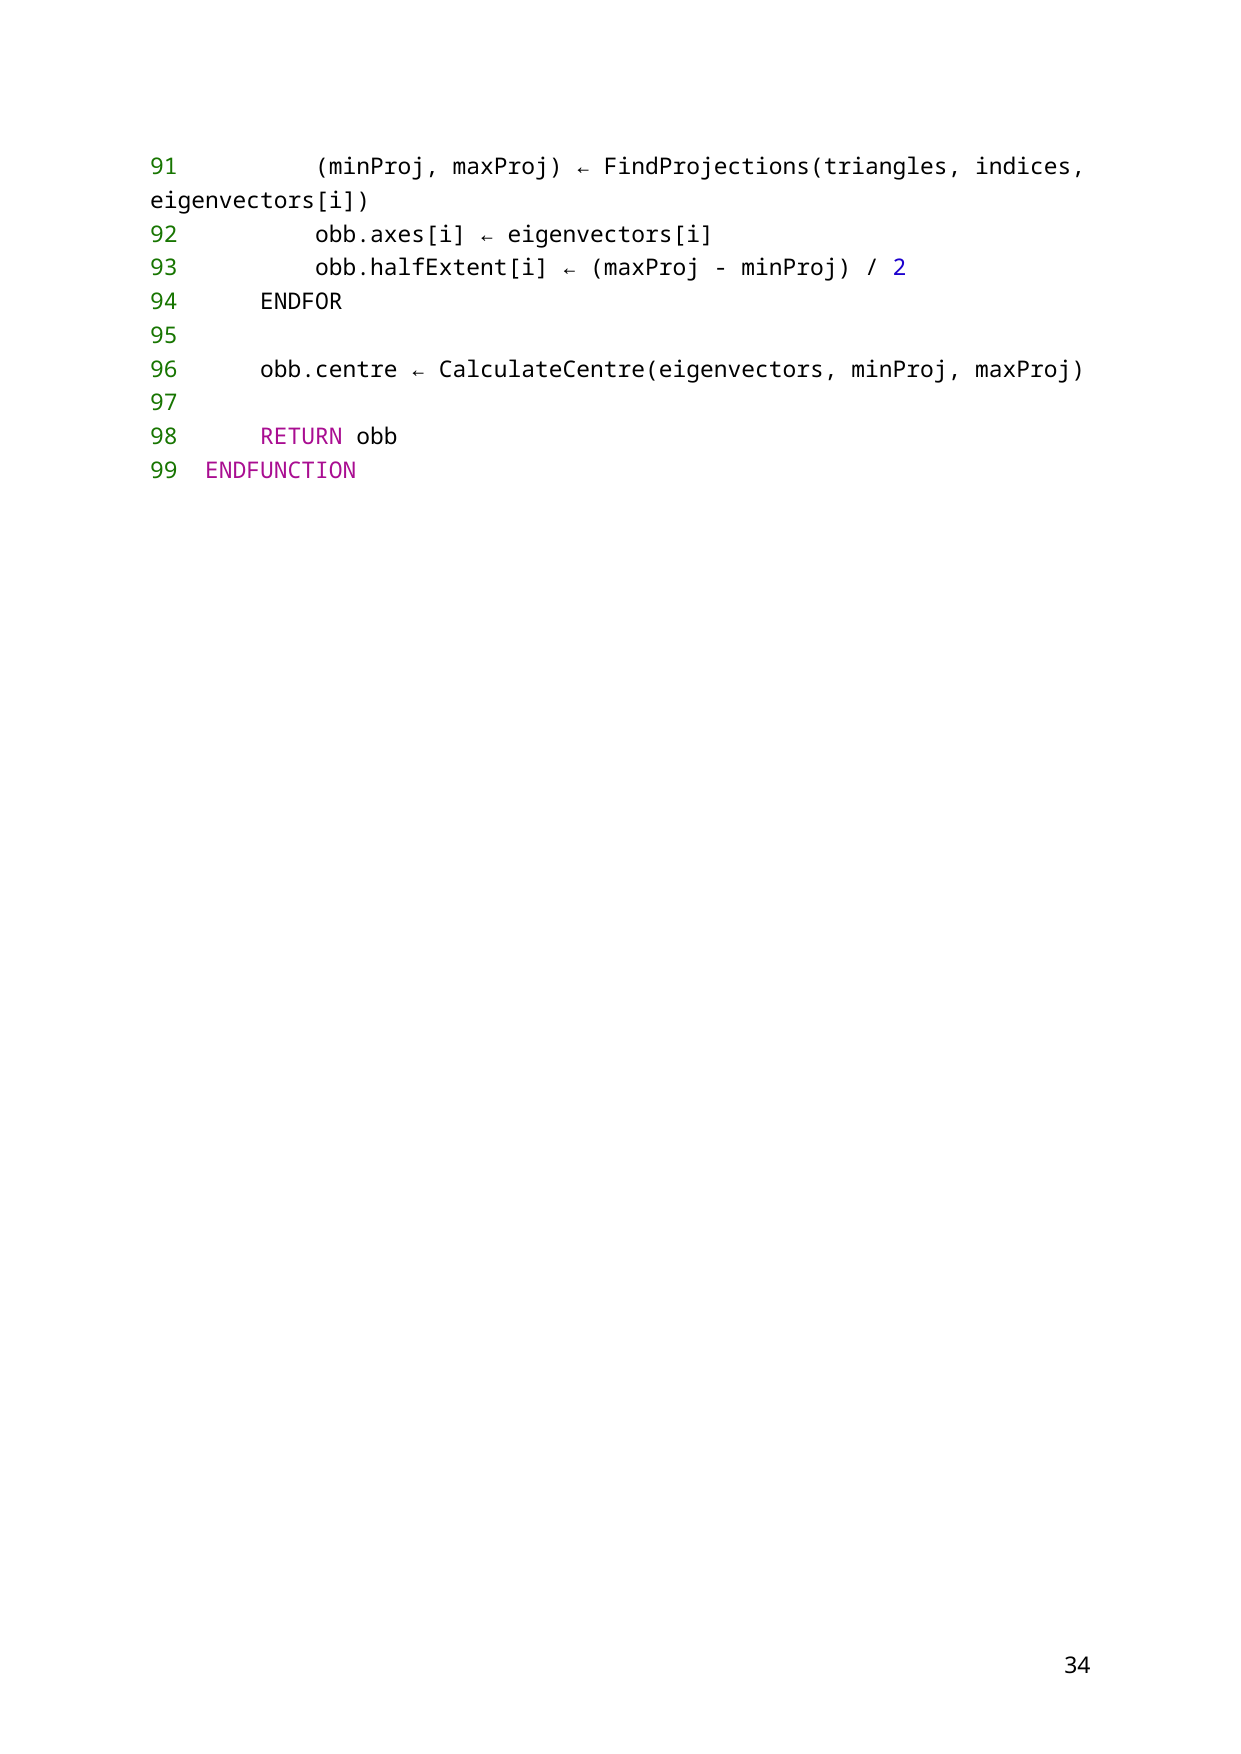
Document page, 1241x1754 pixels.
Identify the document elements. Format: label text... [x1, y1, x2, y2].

text 92 obb.axes[i] ← eigenvectors[i] [150, 217, 1090, 249]
text 99 ENDFUNCTION [150, 454, 1090, 485]
text 98 RETURN obb [150, 420, 1090, 451]
text 94 ENDFOR [150, 285, 1090, 316]
text 95 [150, 319, 1090, 350]
text 97 [150, 386, 1090, 417]
text 96 obb.centre ← CalculateCentre(eigenvectors, minProj, maxProj) [150, 352, 1090, 384]
text 91 (minProj, maxProj) ← FindProjections(triangles, indices, eigenvectors[i]) [150, 150, 1090, 215]
text 93 obb.halfExtent[i] ← (maxProj - minProj) / 2 [150, 251, 1090, 282]
